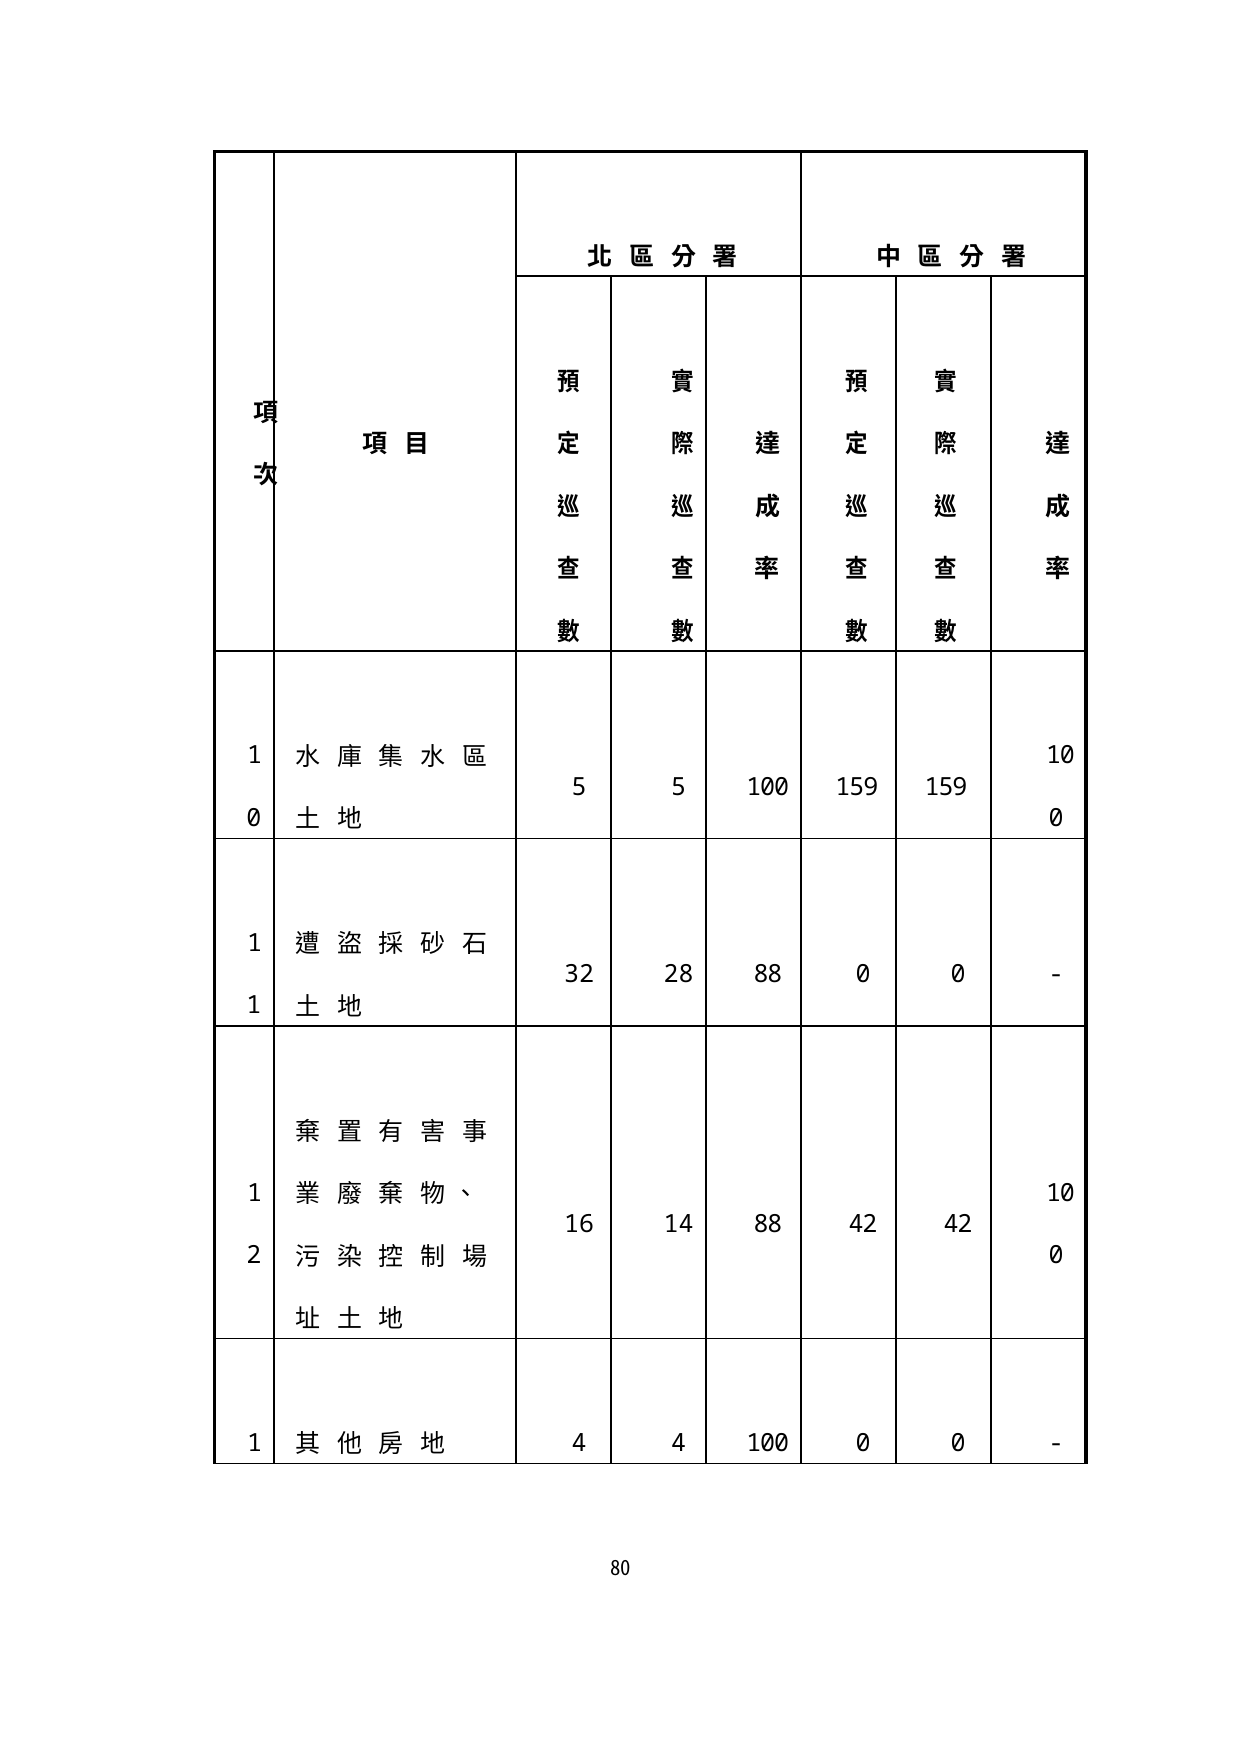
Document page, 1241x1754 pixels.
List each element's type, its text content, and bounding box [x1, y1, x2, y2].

table_cell - [992, 839, 1084, 1025]
table_cell 1 [216, 1339, 273, 1462]
table_cell 預定巡查數 [517, 277, 610, 650]
table_cell 100 [992, 652, 1084, 837]
table_cell 5 [612, 652, 705, 837]
table_cell 100 [707, 652, 800, 837]
table_header 中區分署 [802, 153, 1084, 275]
table_cell 12 [216, 1027, 273, 1337]
table_cell 4 [612, 1339, 705, 1462]
table_cell - [992, 1339, 1084, 1462]
table_cell 100 [707, 1339, 800, 1462]
table_header 北區分署 [517, 153, 800, 275]
table_cell 實際巡查數 [612, 277, 705, 650]
table_cell 0 [802, 1339, 895, 1462]
table_cell 32 [517, 839, 610, 1025]
table_cell 10 [216, 652, 273, 837]
table_cell 遭盜採砂石土地 [275, 839, 515, 1025]
table_cell 0 [802, 839, 895, 1025]
table_cell 達成率 [992, 277, 1084, 650]
table_cell 159 [897, 652, 990, 837]
table_cell 28 [612, 839, 705, 1025]
table_cell 預定巡查數 [802, 277, 895, 650]
table_cell 5 [517, 652, 610, 837]
table_cell 其他房地 [275, 1339, 515, 1462]
table_cell 達成率 [707, 277, 800, 650]
table_cell 4 [517, 1339, 610, 1462]
table_cell 0 [897, 1339, 990, 1462]
table_header 項目 [275, 153, 515, 650]
table_cell 11 [216, 839, 273, 1025]
table_header 項次 [216, 153, 273, 650]
table_cell 棄置有害事業廢棄物、污染控制場址土地 [275, 1027, 515, 1337]
table_cell 0 [897, 839, 990, 1025]
table_cell 88 [707, 839, 800, 1025]
table_cell 實際巡查數 [897, 277, 990, 650]
table_cell 100 [992, 1027, 1084, 1337]
table_cell 16 [517, 1027, 610, 1337]
table_cell 159 [802, 652, 895, 837]
table_cell 42 [802, 1027, 895, 1337]
table_cell 水庫集水區土地 [275, 652, 515, 837]
table_cell 42 [897, 1027, 990, 1337]
table_cell 88 [707, 1027, 800, 1337]
table_cell 14 [612, 1027, 705, 1337]
